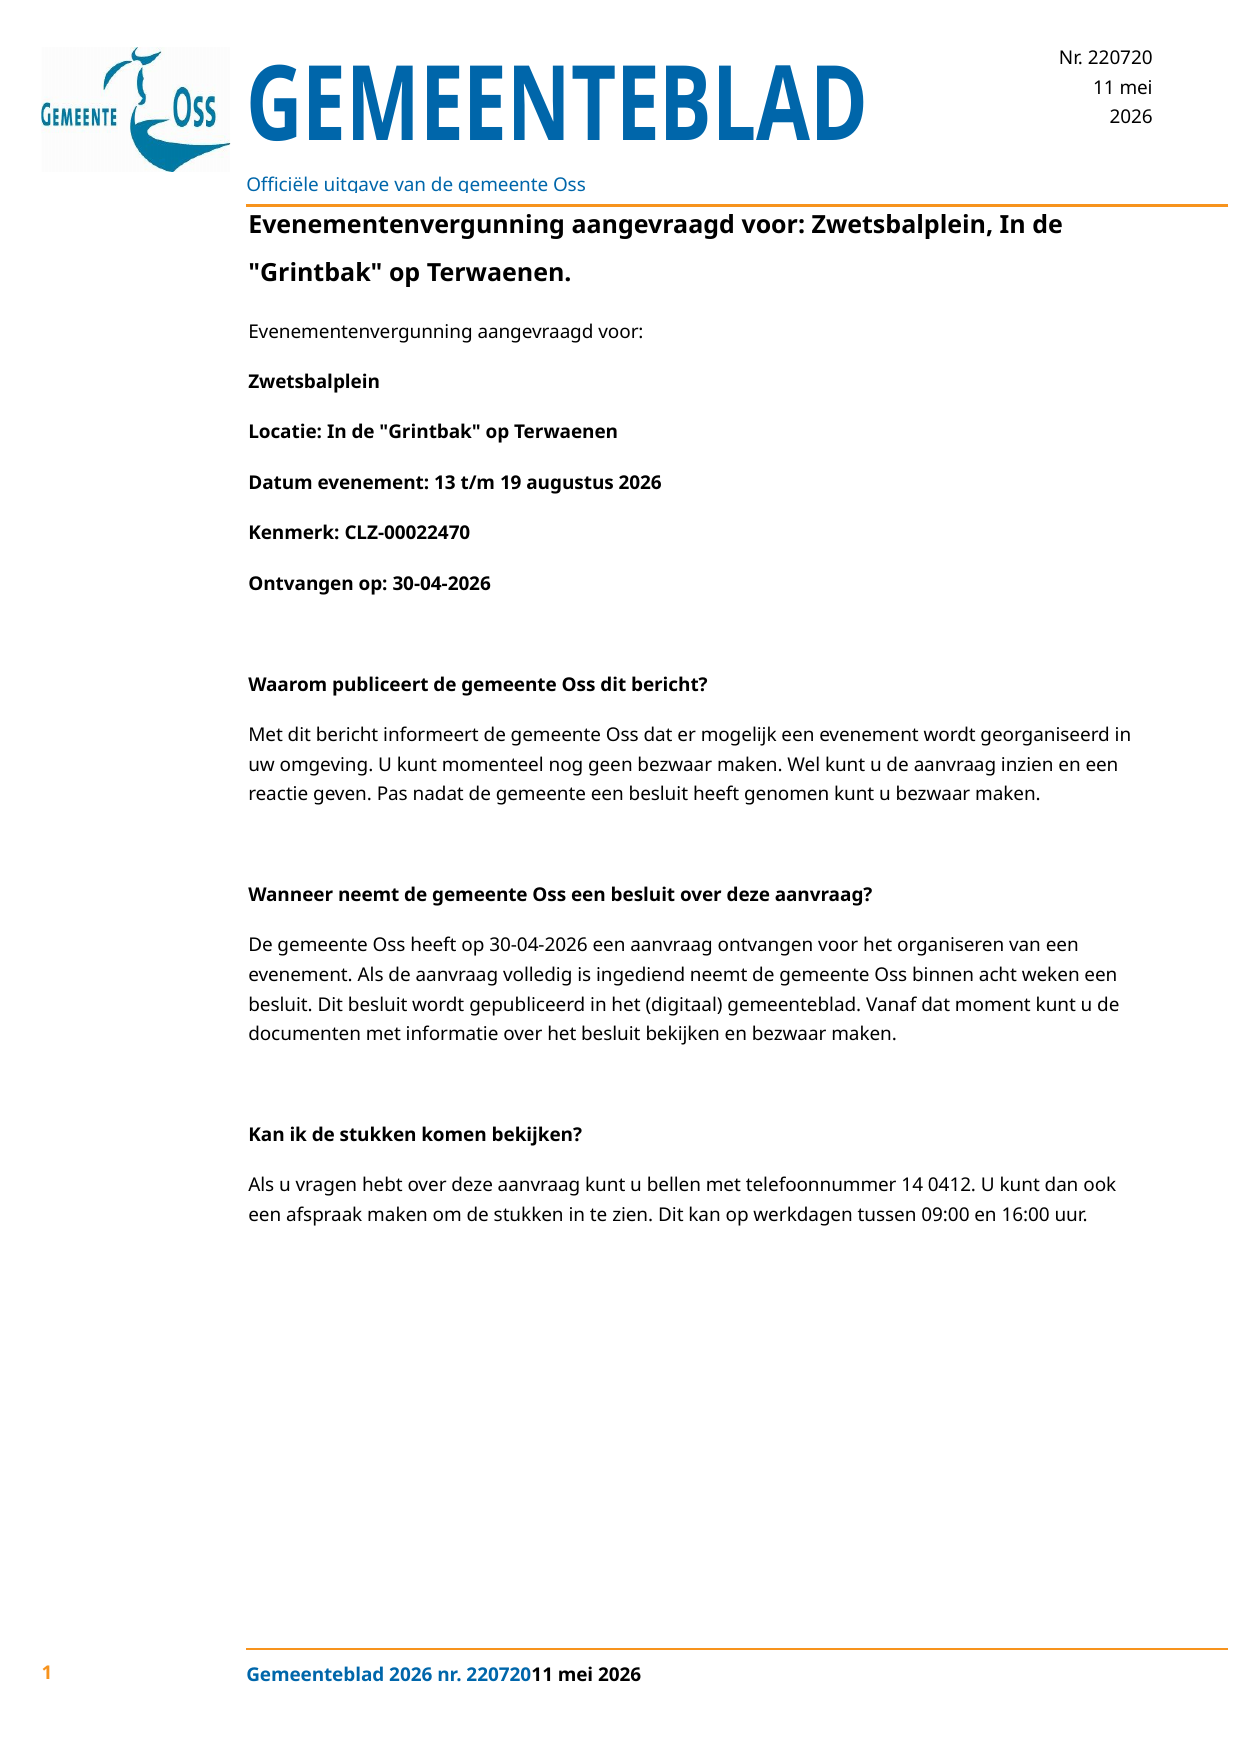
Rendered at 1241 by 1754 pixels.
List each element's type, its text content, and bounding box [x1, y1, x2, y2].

text Als u vragen hebt over deze aanvraag kunt u bellen met telefoonnummer 14 0412. U kunt dan ook een afspraak maken om de stukken in te zien. Dit kan op werkdagen tussen 09:00 en 16:00 uur. [248, 1172, 1152, 1227]
text Evenementenvergunning aangevraagd voor: [248, 318, 1152, 344]
text Zwetsbalplein [248, 368, 1152, 394]
text Kenmerk: CLZ-00022470 [248, 519, 1152, 545]
text De gemeente Oss heeft op 30-04-2026 een aanvraag ontvangen voor het organiseren van een evenement. Als de aanvraag volledig is ingediend neemt de gemeente Oss binnen acht weken een besluit. Dit besluit wordt gepubliceerd in het (digitaal) gemeenteblad. Vanaf dat moment kunt u de documenten met informatie over het besluit bekijken en bezwaar maken. [248, 932, 1152, 1046]
text Waarom publiceert de gemeente Oss dit bericht? [248, 671, 1152, 697]
text Kan ik de stukken komen bekijken? [248, 1121, 1152, 1147]
text Locatie: In de "Grintbak" op Terwaenen [248, 419, 1152, 444]
text Evenementenvergunning aangevraagd voor: Zwetsbalplein, In de "Grintbak" op Terwaenen. [248, 207, 1152, 288]
text Datum evenement: 13 t/m 19 augustus 2026 [248, 469, 1152, 495]
text Ontvangen op: 30-04-2026 [248, 570, 1152, 596]
text Wanneer neemt de gemeente Oss een besluit over deze aanvraag? [248, 881, 1152, 907]
text Met dit bericht informeert de gemeente Oss dat er mogelijk een evenement wordt georganiseerd in uw omgeving. U kunt momenteel nog geen bezwaar maken. Wel kunt u de aanvraag inzien en een reactie geven. Pas nadat de gemeente een besluit heeft genomen kunt u bezwaar maken. [248, 721, 1152, 806]
picture [41, 47, 231, 172]
